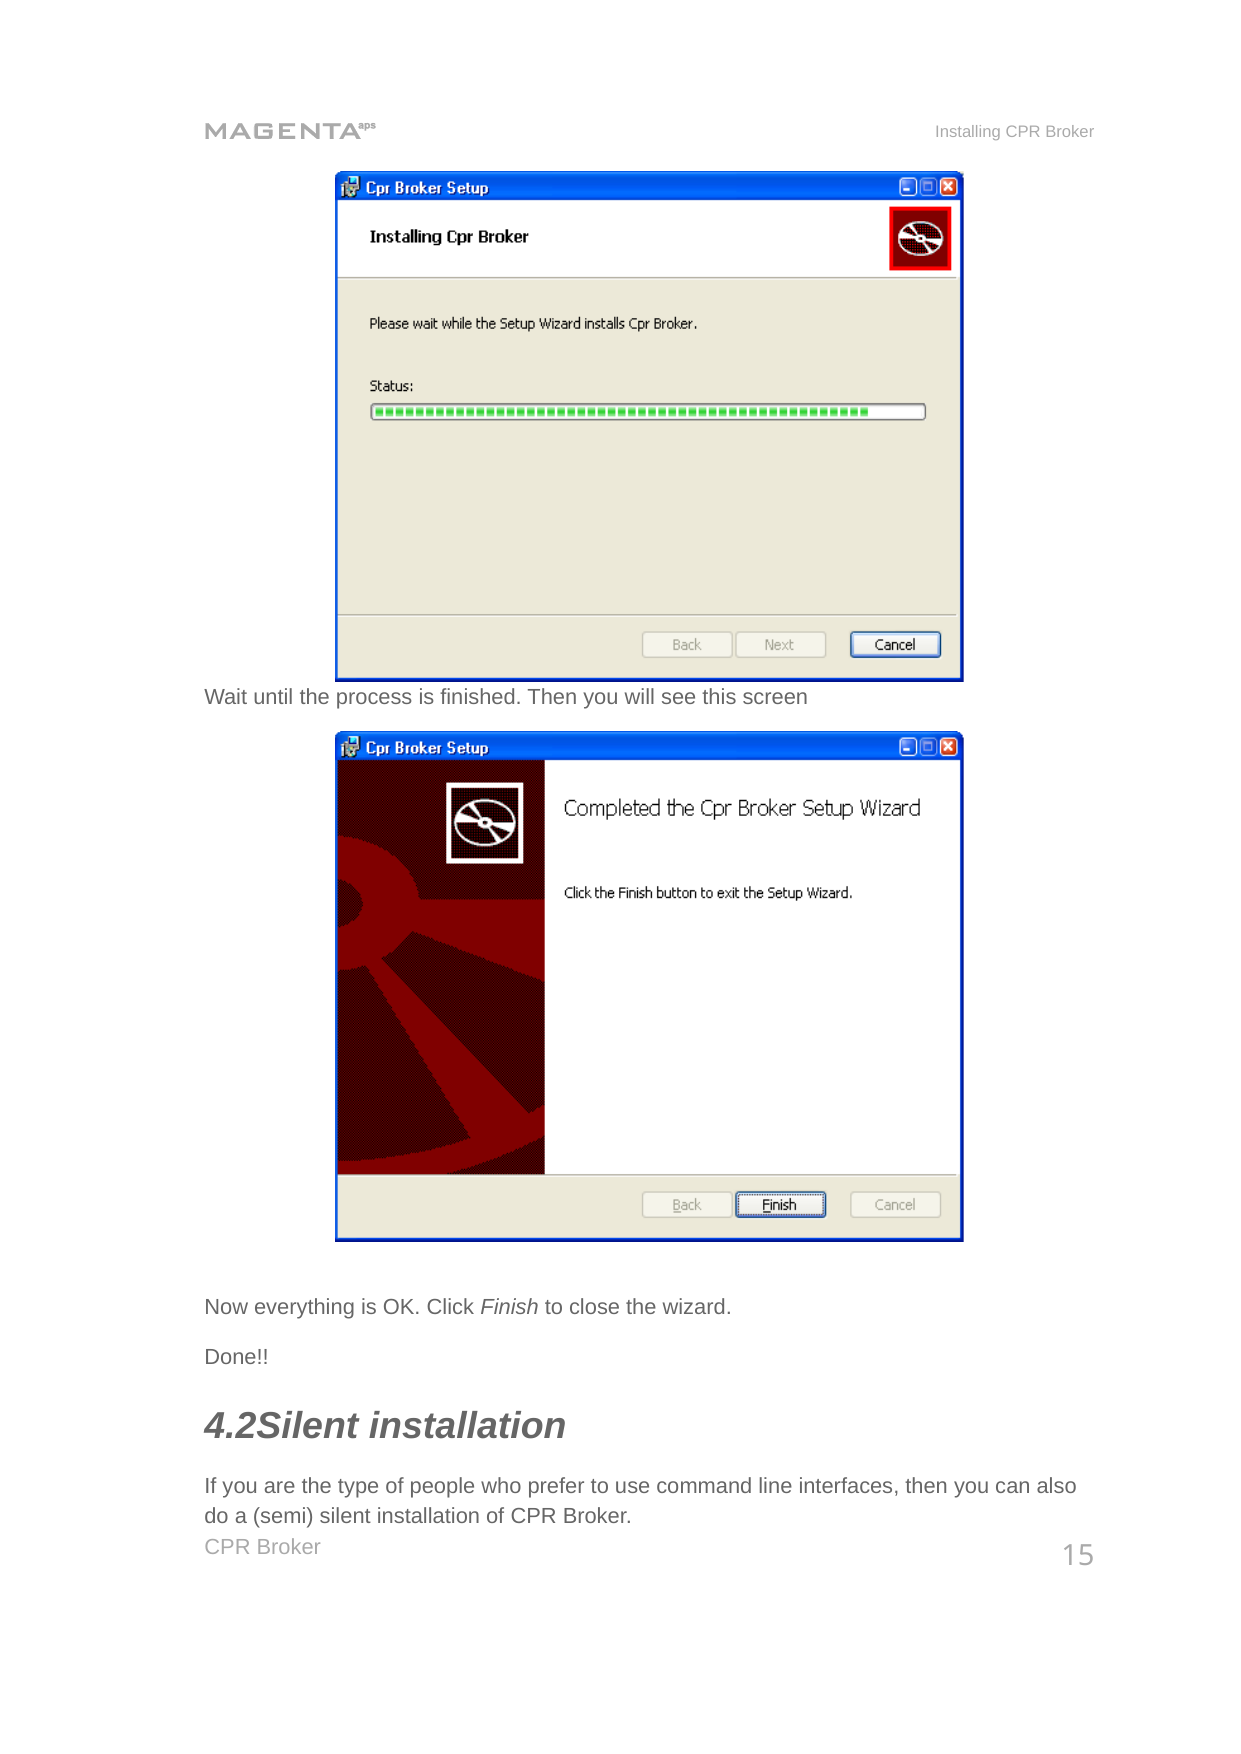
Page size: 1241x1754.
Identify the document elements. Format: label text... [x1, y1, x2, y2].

text If you are the type of people who prefer to use command line interfaces, then you can also do a (semi) silent installation of CPR Broker. [204, 1471, 1094, 1529]
picture [335, 731, 964, 1242]
text Wait until the process is finished. Then you will see this screen [204, 682, 1094, 711]
picture [335, 171, 964, 682]
subtitle Silent installation [204, 1391, 1094, 1450]
text Now everything is OK. Click Finish to close the wizard. [204, 1291, 1094, 1321]
text Done!! [204, 1341, 1094, 1371]
